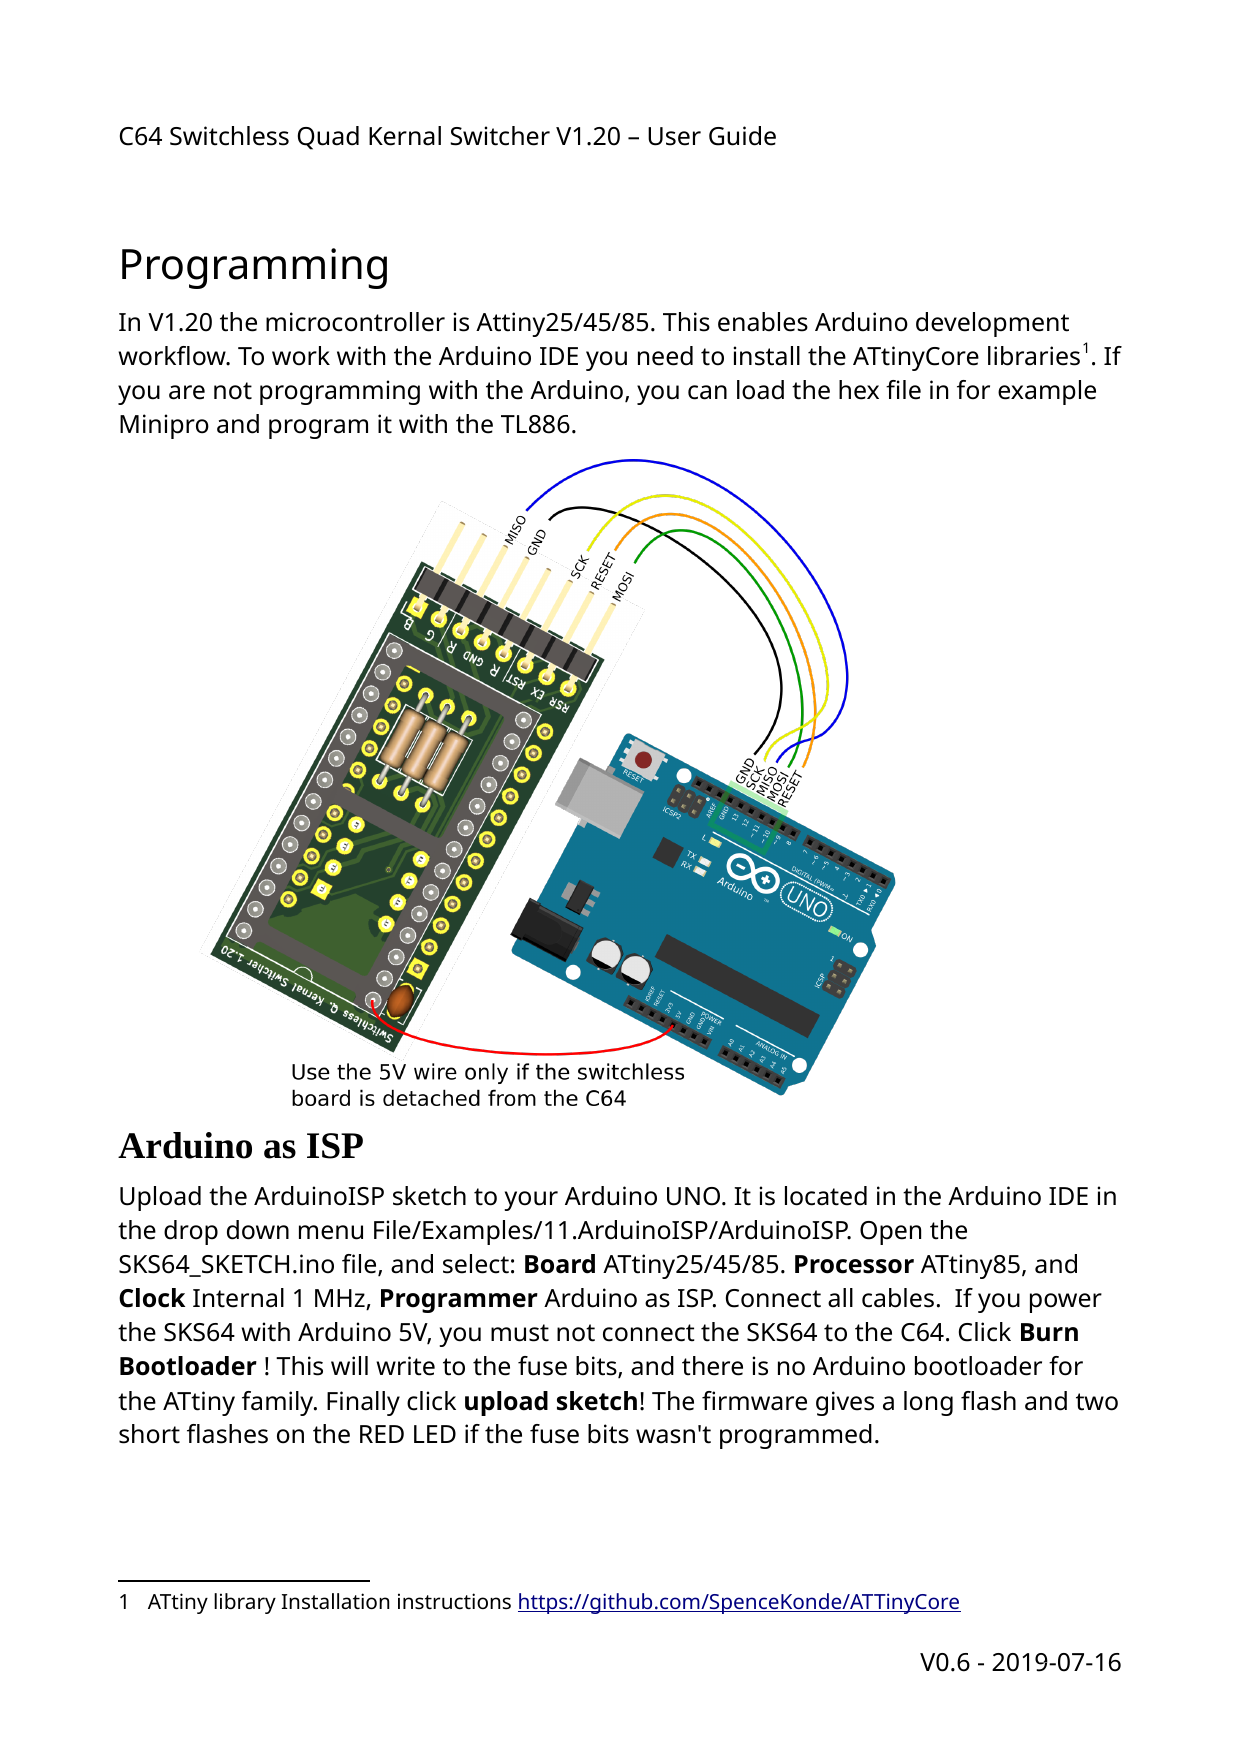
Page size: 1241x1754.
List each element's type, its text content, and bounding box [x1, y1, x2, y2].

picture [199, 459, 896, 1106]
subtitle Arduino as ISP [118, 1106, 1122, 1166]
text In V1.20 the microcontroller is Attiny25/45/85. This enables Arduino development workflow. To work with the Arduino IDE you need to install the ATtinyCore libraries. If you are not programming with the Arduino, you can load the hex file in for example Minipro and program it with the TL886. [118, 304, 1122, 440]
subtitle Programming [118, 235, 1122, 292]
text ATtiny library Installation instructions https://github.com/SpenceKonde/ATTinyCore [118, 1587, 1122, 1615]
text Upload the ArduinoISP sketch to your Arduino UNO. It is located in the Arduino IDE in the drop down menu File/Examples/11.ArduinoISP/ArduinoISP. Open the SKS64_SKETCH.ino file, and select: Board ATtiny25/45/85. Processor ATtiny85, and Clock Internal 1 MHz, Programmer Arduino as ISP. Connect all cables. If you power the SKS64 with Arduino 5V, you must not connect the SKS64 to the C64. Click Burn Bootloader ! This will write to the fuse bits, and there is no Arduino bootloader for the ATtiny family. Finally click upload sketch! The firmware gives a long flash and two short flashes on the RED LED if the fuse bits wasn't programmed. [118, 1179, 1122, 1451]
